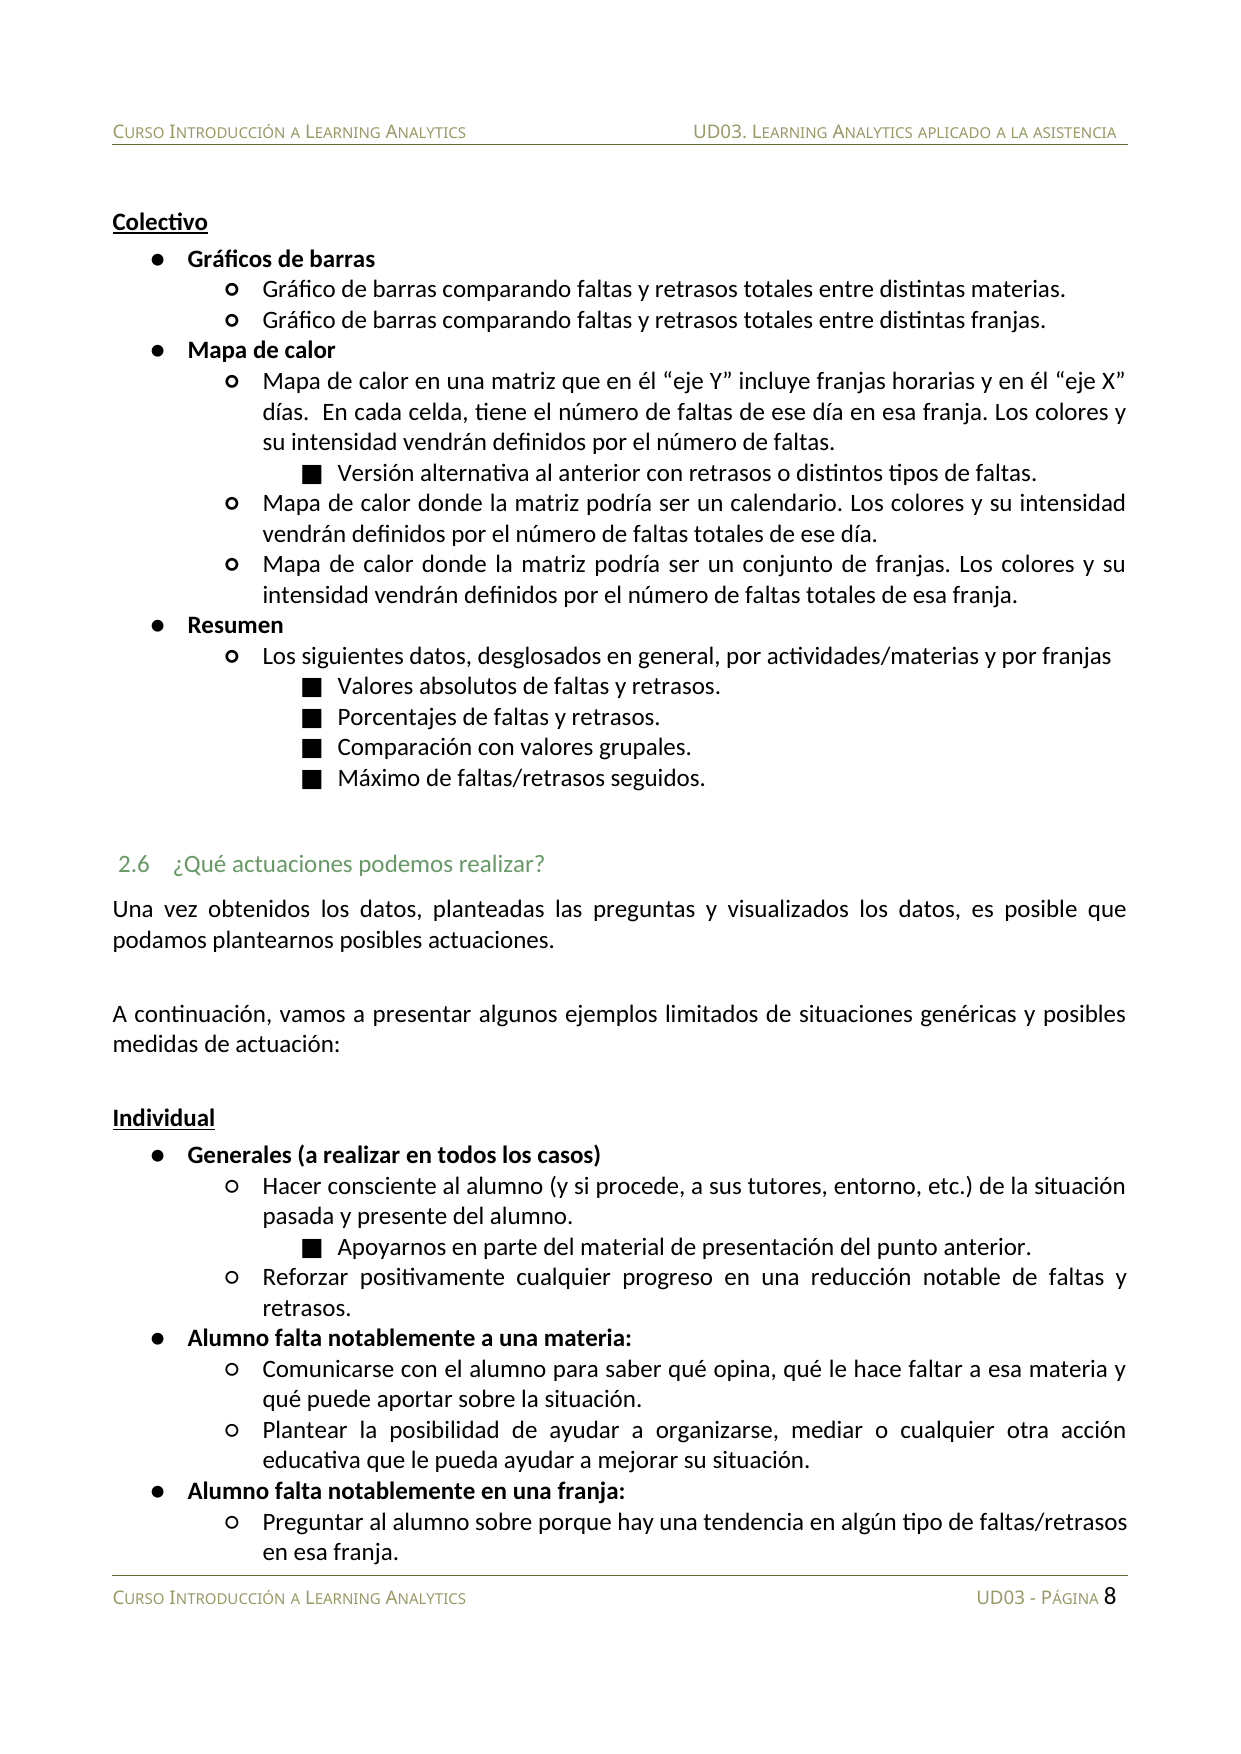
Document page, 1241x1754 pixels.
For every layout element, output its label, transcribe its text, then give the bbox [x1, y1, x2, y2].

list Los siguientes datos, desglosados en general, por actividades/materias y por franjas [225, 640, 1128, 670]
list Gráfico de barras comparando faltas y retrasos totales entre distintas franjas. [225, 304, 1128, 334]
list Reforzar positivamente cualquier progreso en una reducción notable de faltas y retrasos. [225, 1262, 1128, 1323]
list Valores absolutos de faltas y retrasos. [300, 670, 1128, 701]
list Gráficos de barras [150, 243, 1128, 273]
text Una vez obtenidos los datos, planteadas las preguntas y visualizados los datos, es posible que podamos plantearnos posibles actuaciones. [112, 893, 1128, 954]
list Apoyarnos en parte del material de presentación del punto anterior. [300, 1231, 1128, 1262]
list Máximo de faltas/retrasos seguidos. [300, 762, 1128, 792]
list Porcentajes de faltas y retrasos. [300, 701, 1128, 731]
list Mapa de calor en una matriz que en él “eje Y” incluye franjas horarias y en él “eje X” días. En cada celda, tiene el número de faltas de ese día en esa franja. Los colores y su intensidad vendrán definidos por el número de faltas. [225, 365, 1128, 457]
text Colectivo [112, 206, 1128, 237]
list Plantear la posibilidad de ayudar a organizarse, mediar o cualquier otra acción educativa que le pueda ayudar a mejorar su situación. [225, 1414, 1128, 1475]
subtitle ¿Qué actuaciones podemos realizar? [112, 848, 1128, 879]
text A continuación, vamos a presentar algunos ejemplos limitados de situaciones genéricas y posibles medidas de actuación: [112, 998, 1128, 1059]
list Preguntar al alumno sobre porque hay una tendencia en algún tipo de faltas/retrasos en esa franja. [225, 1506, 1128, 1567]
list Comunicarse con el alumno para saber qué opina, qué le hace faltar a esa materia y qué puede aportar sobre la situación. [225, 1353, 1128, 1414]
list Generales (a realizar en todos los casos) [150, 1139, 1128, 1170]
list Mapa de calor [150, 334, 1128, 365]
list Mapa de calor donde la matriz podría ser un conjunto de franjas. Los colores y su intensidad vendrán definidos por el número de faltas totales de esa franja. [225, 548, 1128, 609]
list Alumno falta notablemente en una franja: [150, 1475, 1128, 1506]
list Alumno falta notablemente a una materia: [150, 1323, 1128, 1353]
list Mapa de calor donde la matriz podría ser un calendario. Los colores y su intensidad vendrán definidos por el número de faltas totales de ese día. [225, 487, 1128, 548]
list Gráfico de barras comparando faltas y retrasos totales entre distintas materias. [225, 273, 1128, 304]
list Resumen [150, 609, 1128, 640]
text Individual [112, 1102, 1128, 1133]
list Versión alternativa al anterior con retrasos o distintos tipos de faltas. [300, 457, 1128, 487]
list Comparación con valores grupales. [300, 731, 1128, 762]
list Hacer consciente al alumno (y si procede, a sus tutores, entorno, etc.) de la situación pasada y presente del alumno. [225, 1170, 1128, 1231]
